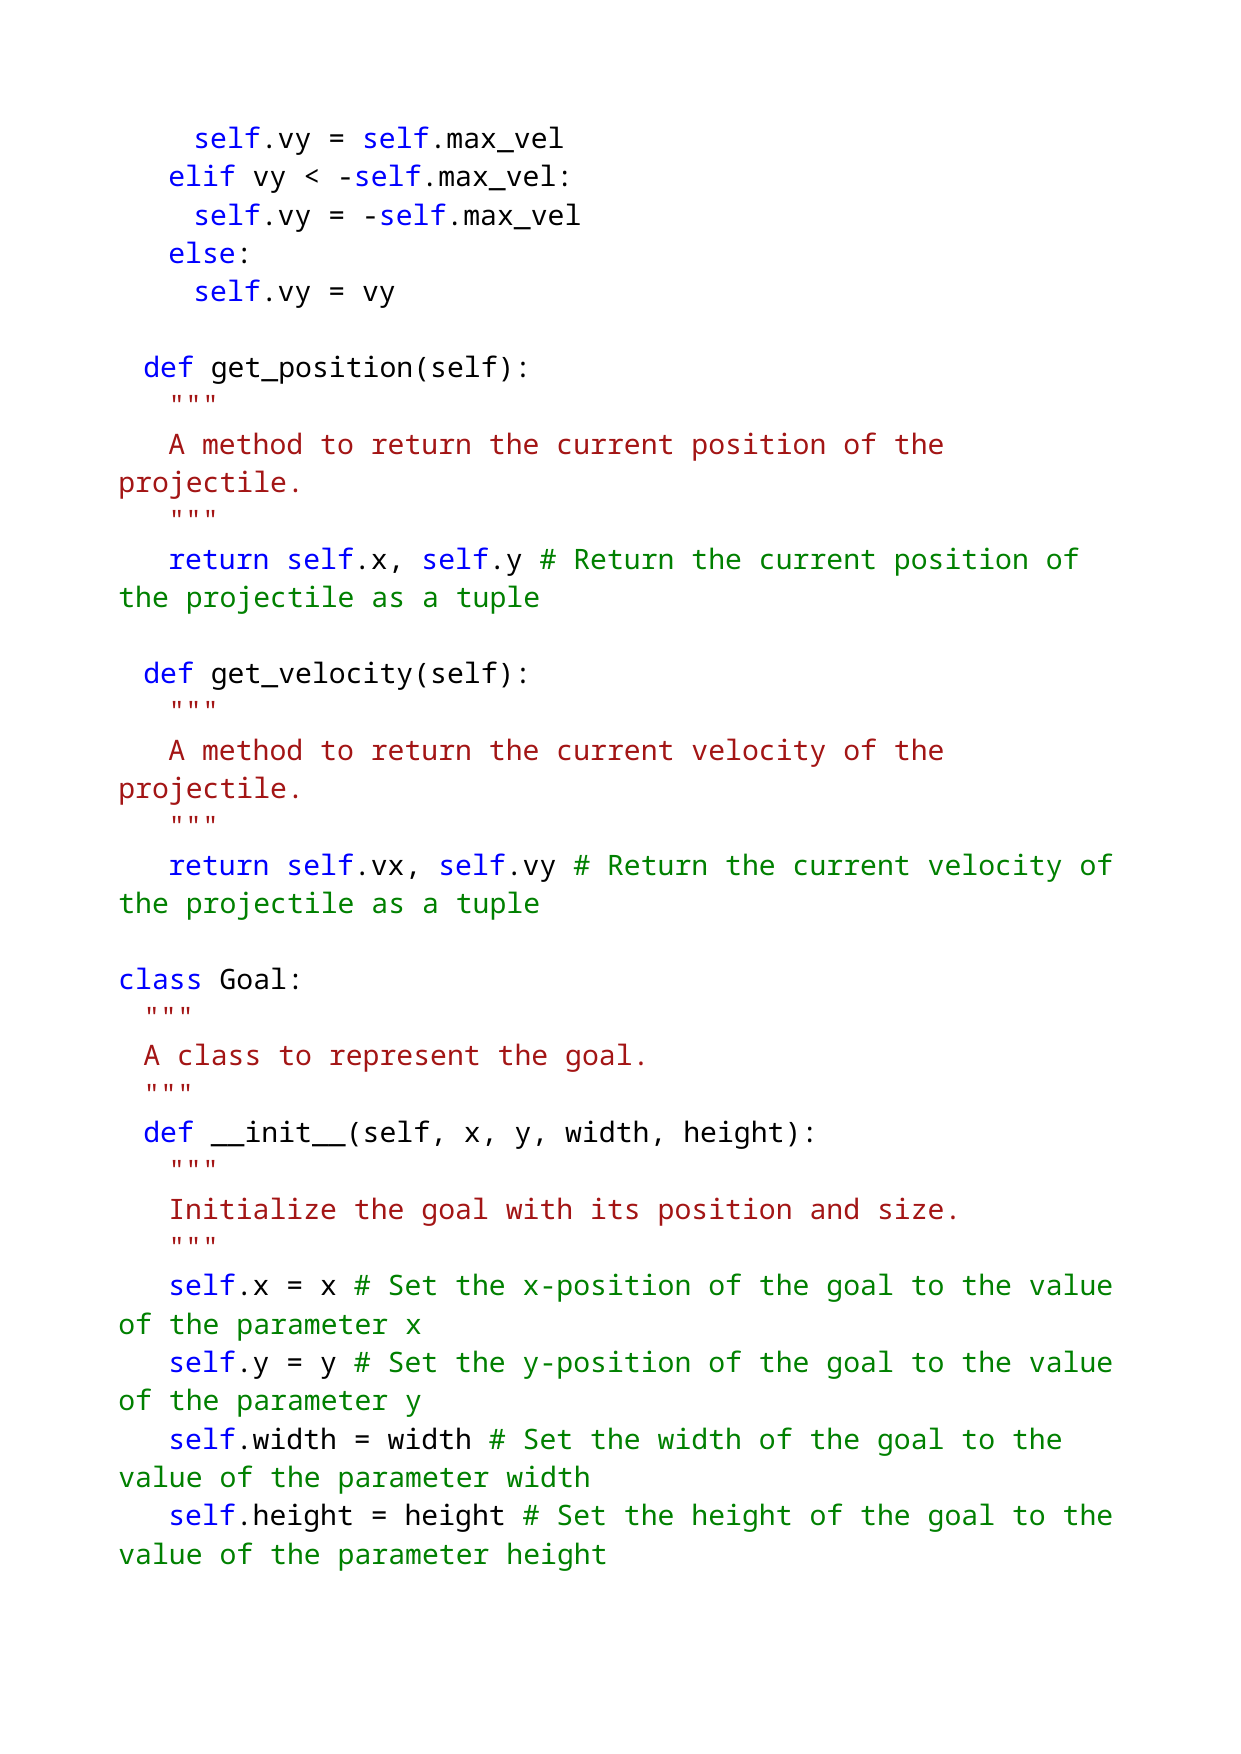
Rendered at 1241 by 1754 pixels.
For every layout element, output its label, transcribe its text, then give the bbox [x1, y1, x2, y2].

text """ [118, 1227, 1122, 1266]
text """ [118, 1151, 1122, 1189]
text self.y = y # Set the y-position of the goal to the value of the parameter y [118, 1342, 1122, 1419]
text """ [118, 806, 1122, 845]
text def __init__(self, x, y, width, height): [118, 1112, 1122, 1151]
text A method to return the current position of the projectile. [118, 424, 1122, 501]
text return self.x, self.y # Return the current position of the projectile as a tuple [118, 539, 1122, 616]
text self.vy = vy [118, 271, 1122, 310]
text self.vy = -self.max_vel [118, 195, 1122, 233]
text A class to represent the goal. [118, 1036, 1122, 1074]
text def get_velocity(self): [118, 653, 1122, 691]
text A method to return the current velocity of the projectile. [118, 730, 1122, 806]
text def get_position(self): [118, 347, 1122, 386]
text """ [118, 501, 1122, 539]
text """ [118, 997, 1122, 1036]
text return self.vx, self.vy # Return the current velocity of the projectile as a tuple [118, 845, 1122, 921]
text self.vy = self.max_vel [118, 118, 1122, 156]
text """ [118, 691, 1122, 730]
text self.x = x # Set the x-position of the goal to the value of the parameter x [118, 1266, 1122, 1342]
text self.height = height # Set the height of the goal to the value of the parameter height [118, 1496, 1122, 1572]
text class Goal: [118, 959, 1122, 997]
text """ [118, 386, 1122, 424]
text else: [118, 233, 1122, 271]
text """ [118, 1074, 1122, 1112]
text Initialize the goal with its position and size. [118, 1189, 1122, 1227]
text elif vy < -self.max_vel: [118, 156, 1122, 195]
text self.width = width # Set the width of the goal to the value of the parameter width [118, 1419, 1122, 1496]
